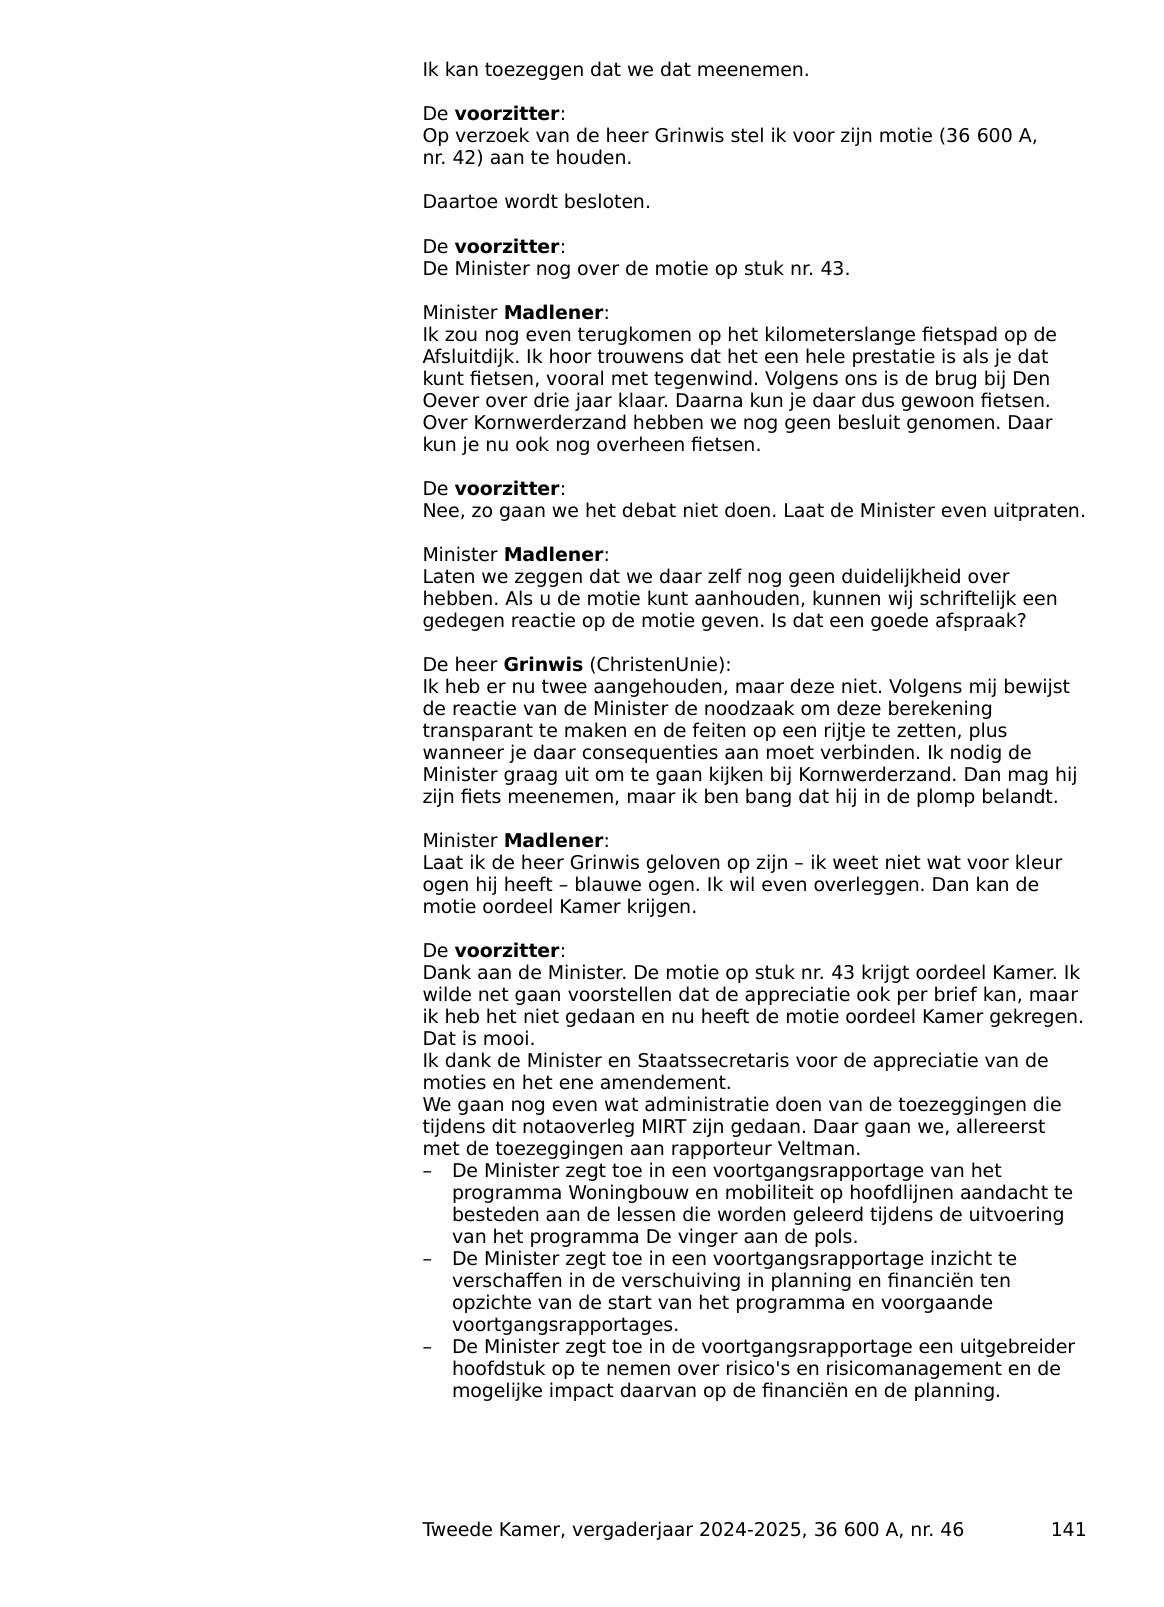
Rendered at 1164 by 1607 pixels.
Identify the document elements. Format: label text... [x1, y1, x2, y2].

text Ik heb er nu twee aangehouden, maar deze niet. Volgens mij bewijst de reactie van de Minister de noodzaak om deze berekening transparant te maken en de feiten op een rijtje te zetten, plus wanneer je daar consequenties aan moet verbinden. Ik nodig de Minister graag uit om te gaan kijken bij Kornwerderzand. Dan mag hij zijn fiets meenemen, maar ik ben bang dat hij in de plomp belandt. [422, 676, 1087, 808]
text – De Minister zegt toe in de voortgangsrapportage een uitgebreider hoofdstuk op te nemen over risico's en risicomanagement en de mogelijke impact daarvan op de financiën en de planning. [422, 1336, 1087, 1402]
text Ik zou nog even terugkomen op het kilometerslange fietspad op de Afsluitdijk. Ik hoor trouwens dat het een hele prestatie is als je dat kunt fietsen, vooral met tegenwind. Volgens ons is de brug bij Den Oever over drie jaar klaar. Daarna kun je daar dus gewoon fietsen. Over Kornwerderzand hebben we nog geen besluit genomen. Daar kun je nu ook nog overheen fietsen. [422, 324, 1087, 456]
text – De Minister zegt toe in een voortgangsrapportage inzicht te verschaffen in de verschuiving in planning en financiën ten opzichte van de start van het programma en voorgaande voortgangsrapportages. [422, 1248, 1087, 1336]
text De Minister nog over de motie op stuk nr. 43. [422, 257, 1087, 279]
text Dank aan de Minister. De motie op stuk nr. 43 krijgt oordeel Kamer. Ik wilde net gaan voorstellen dat de appreciatie ook per brief kan, maar ik heb het niet gedaan en nu heeft de motie oordeel Kamer gekregen. Dat is mooi. [422, 962, 1087, 1050]
text Daartoe wordt besloten. [422, 191, 1087, 213]
text Nee, zo gaan we het debat niet doen. Laat de Minister even uitpraten. [422, 500, 1087, 522]
text De heer Grinwis (ChristenUnie): [422, 654, 1087, 676]
text Minister Madlener: [422, 302, 1087, 324]
text Op verzoek van de heer Grinwis stel ik voor zijn motie (36 600 A, nr. 42) aan te houden. [422, 125, 1087, 169]
text Laten we zeggen dat we daar zelf nog geen duidelijkheid over hebben. Als u de motie kunt aanhouden, kunnen wij schriftelijk een gedegen reactie op de motie geven. Is dat een goede afspraak? [422, 566, 1087, 632]
text We gaan nog even wat administratie doen van de toezeggingen die tijdens dit notaoverleg MIRT zijn gedaan. Daar gaan we, allereerst met de toezeggingen aan rapporteur Veltman. [422, 1094, 1087, 1160]
text Minister Madlener: [422, 830, 1087, 852]
text De voorzitter: [422, 478, 1087, 500]
text De voorzitter: [422, 236, 1087, 257]
text De voorzitter: [422, 103, 1087, 125]
text – De Minister zegt toe in een voortgangsrapportage van het programma Woningbouw en mobiliteit op hoofdlijnen aandacht te besteden aan de lessen die worden geleerd tijdens de uitvoering van het programma De vinger aan de pols. [422, 1160, 1087, 1248]
text Minister Madlener: [422, 544, 1087, 566]
text Laat ik de heer Grinwis geloven op zijn – ik weet niet wat voor kleur ogen hij heeft – blauwe ogen. Ik wil even overleggen. Dan kan de motie oordeel Kamer krijgen. [422, 852, 1087, 918]
text De voorzitter: [422, 940, 1087, 962]
text Ik dank de Minister en Staatssecretaris voor de appreciatie van de moties en het ene amendement. [422, 1050, 1087, 1094]
text Ik kan toezeggen dat we dat meenemen. [422, 59, 1087, 81]
